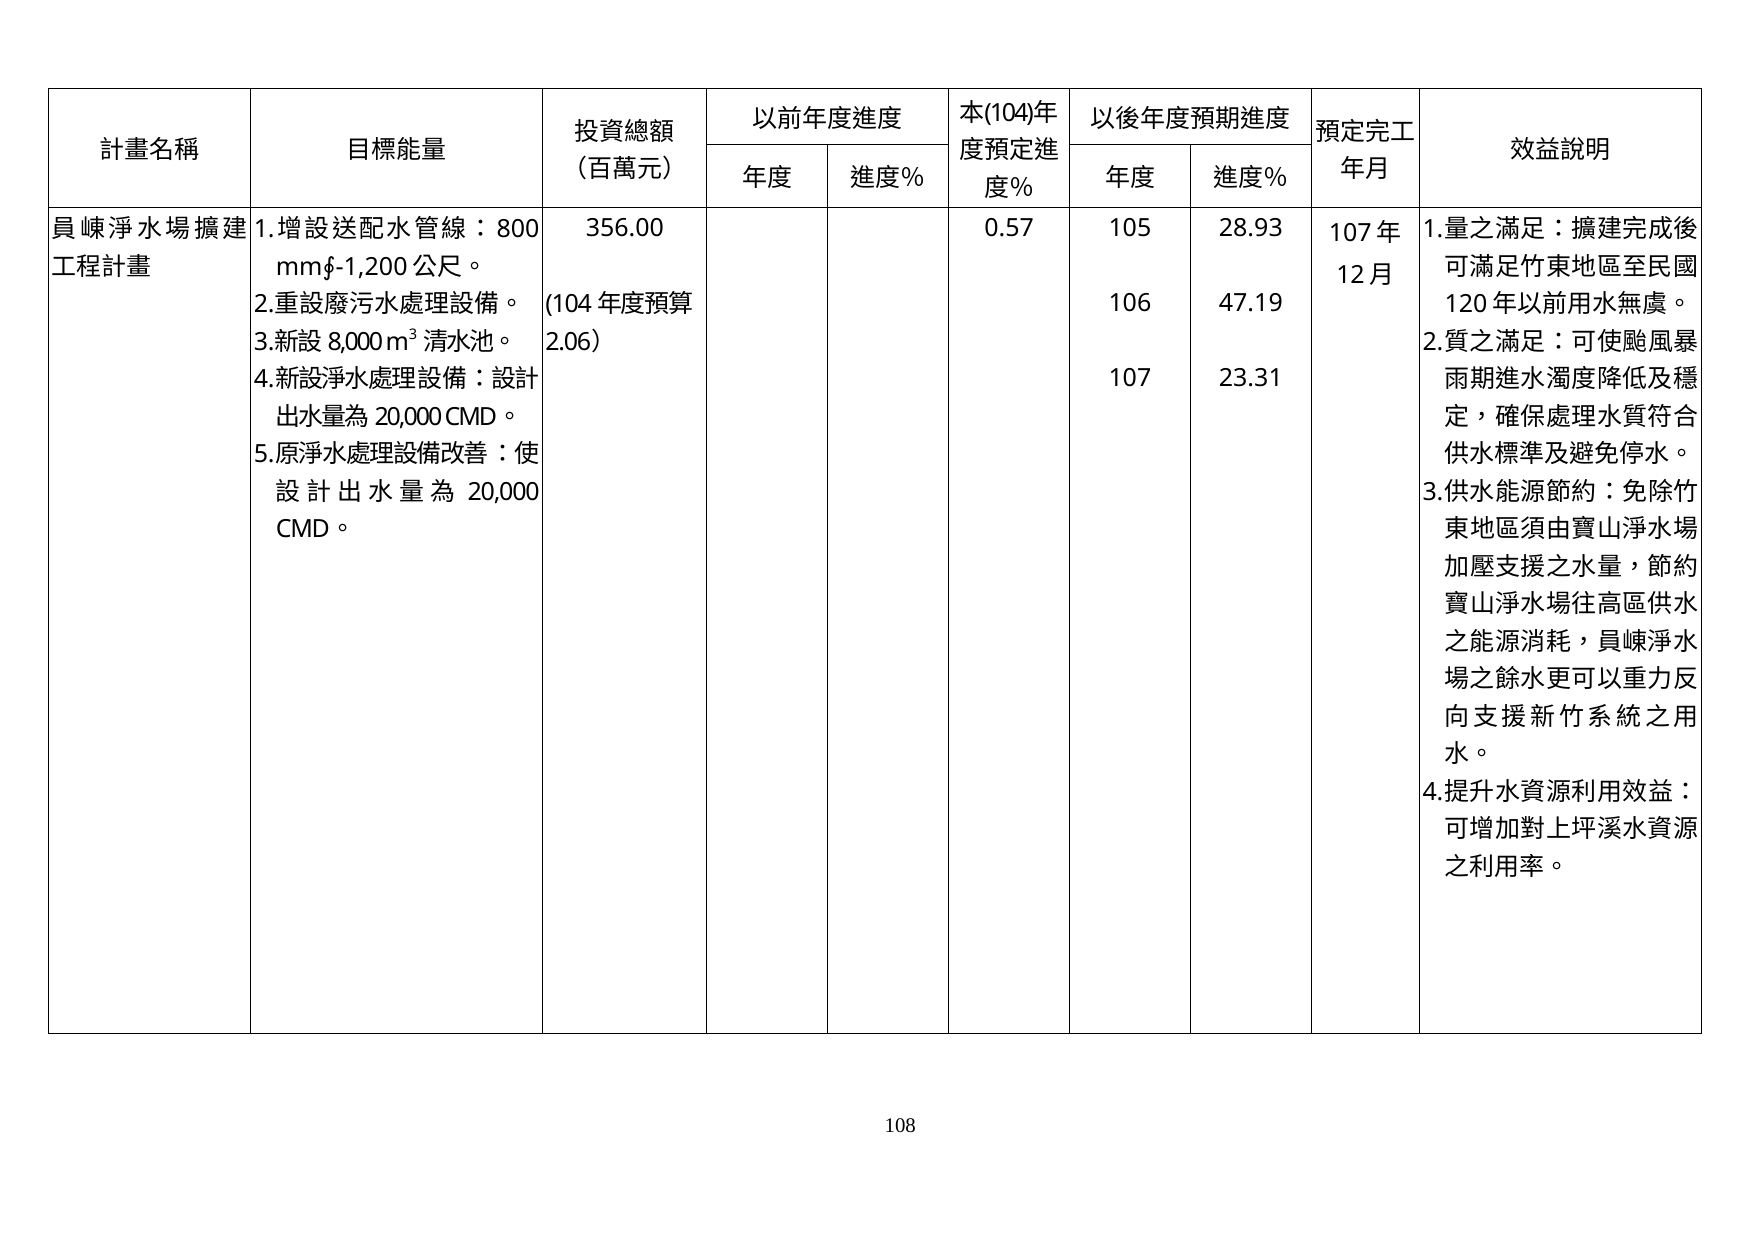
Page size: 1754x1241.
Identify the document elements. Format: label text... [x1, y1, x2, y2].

table_cell [828, 208, 948, 1033]
table_cell 0.57 [949, 208, 1069, 1033]
table_header 效益說明 [1420, 89, 1701, 207]
table_cell 1.增設送配水管線：800 mm∮-1,200公尺。 2.重設廢污水處理設備。 3.新設8,000 m3 清水池。 4.新設淨水處理設備：設計出水量為20,000 CMD。 5.原淨水處理設備改善：使設計出水量為20,000 CMD。 [251, 208, 542, 1033]
table_header 本(104)年度預定進度％ [949, 89, 1069, 207]
table_header 目標能量 [251, 89, 542, 207]
table_header 預定完工年月 [1312, 89, 1419, 207]
table_cell 28.93 47.19 23.31 [1191, 208, 1311, 1033]
table_cell 107年 12月 [1312, 208, 1419, 1033]
table_header 計畫名稱 [49, 89, 250, 207]
table_cell 年度 [1070, 145, 1190, 207]
table_cell [707, 208, 827, 1033]
table_cell 1.量之滿足：擴建完成後可滿足竹東地區至民國120年以前用水無虞。 2.質之滿足：可使颱風暴雨期進水濁度降低及穩定，確保處理水質符合供水標準及避免停水。 3.供水能源節約：免除竹東地區須由寶山淨水場加壓支援之水量，節約寶山淨水場往高區供水之能源消耗，員崠淨水場之餘水更可以重力反向支援新竹系統之用水。 4.提升水資源利用效益：可增加對上坪溪水資源之利用率。 [1420, 208, 1701, 1033]
table_cell 年度 [707, 145, 827, 207]
table_cell 356.00 (104年度預算2.06） [543, 208, 706, 1033]
table_cell 員崠淨水場擴建工程計畫 [49, 208, 250, 1033]
table_cell 進度％ [828, 145, 948, 207]
table_cell 進度％ [1191, 145, 1311, 207]
table_header 以後年度預期進度 [1070, 89, 1311, 144]
table_header 投資總額 （百萬元） [543, 89, 706, 207]
table_cell 105 106 107 [1070, 208, 1190, 1033]
table_header 以前年度進度 [707, 89, 948, 144]
